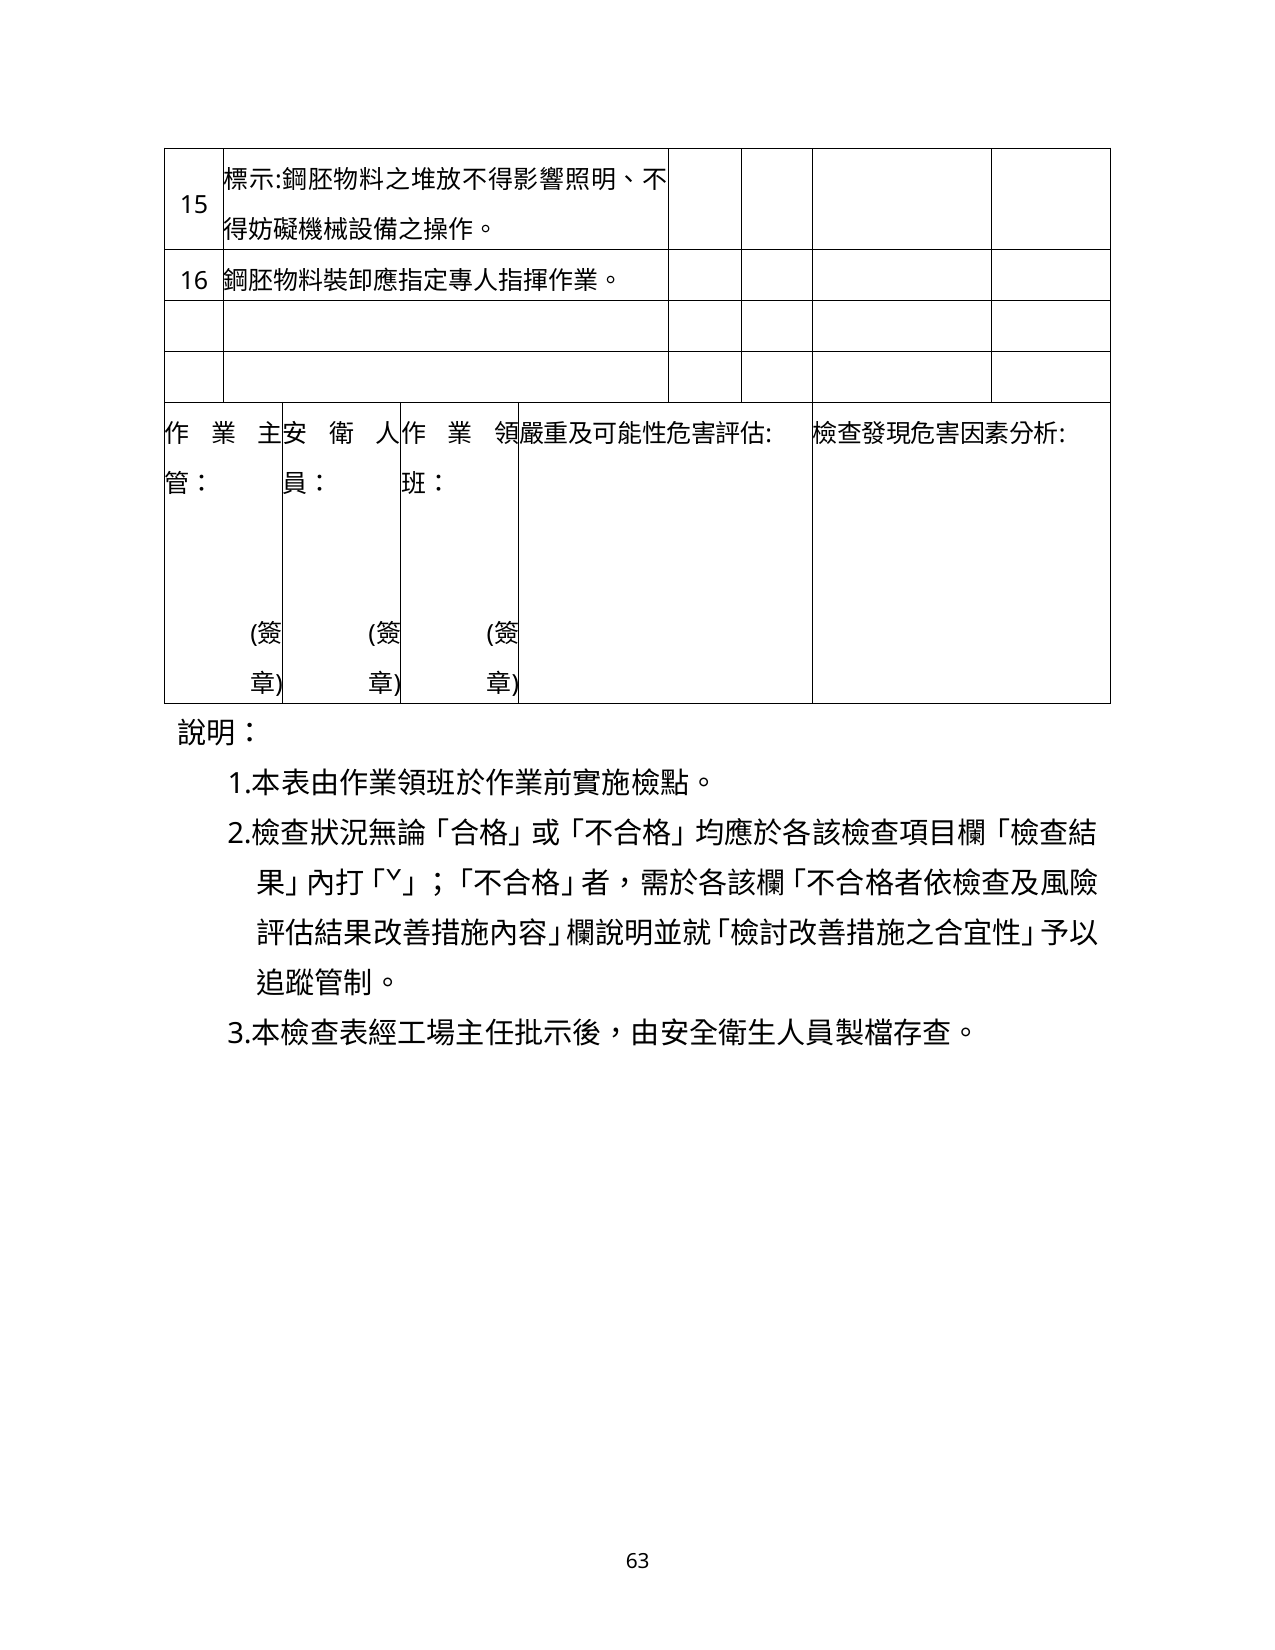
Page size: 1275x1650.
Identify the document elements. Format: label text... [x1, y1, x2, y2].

table_cell [669, 149, 741, 249]
table_cell [224, 352, 668, 402]
table_cell 作業領班： (簽章) [401, 403, 518, 703]
table_cell [165, 301, 223, 351]
text 說明： [177, 704, 1098, 754]
table_cell [669, 352, 741, 402]
table_cell 標示:鋼胚物料之堆放不得影響照明、不得妨礙機械設備之操作。 [224, 149, 668, 249]
table_cell [992, 149, 1110, 249]
table_cell [992, 352, 1110, 402]
table_cell 15 [165, 149, 223, 249]
table_cell [813, 149, 991, 249]
table_cell [992, 301, 1110, 351]
text 2.檢查狀況無論「合格」或「不合格」均應於各該檢查項目欄「檢查結果」內打「ˇ」；「不合格」者，需於各該欄「不合格者依檢查及風險評估結果改善措施內容」欄說明並就「檢討改善措施之合宜性」予以追蹤管制。 [227, 804, 1098, 1004]
table_cell 鋼胚物料裝卸應指定專人指揮作業。 [224, 250, 668, 300]
table_cell [742, 352, 812, 402]
table_cell [224, 301, 668, 351]
table_cell 檢查發現危害因素分析: [813, 403, 1110, 703]
table_cell [742, 149, 812, 249]
table_cell 安衛人員： (簽章) [283, 403, 400, 703]
table_cell [742, 250, 812, 300]
table_cell [813, 352, 991, 402]
table_cell [669, 301, 741, 351]
table_cell [992, 250, 1110, 300]
table_cell 作業主管： (簽章) [165, 403, 282, 703]
table_cell [813, 301, 991, 351]
table_cell 16 [165, 250, 223, 300]
text 3.本檢查表經工場主任批示後，由安全衛生人員製檔存查。 [227, 1004, 1098, 1054]
table_cell [165, 352, 223, 402]
text 1.本表由作業領班於作業前實施檢點。 [177, 754, 1098, 804]
table_cell [813, 250, 991, 300]
table_cell [669, 250, 741, 300]
table_cell 嚴重及可能性危害評估: [519, 403, 812, 703]
table_cell [742, 301, 812, 351]
